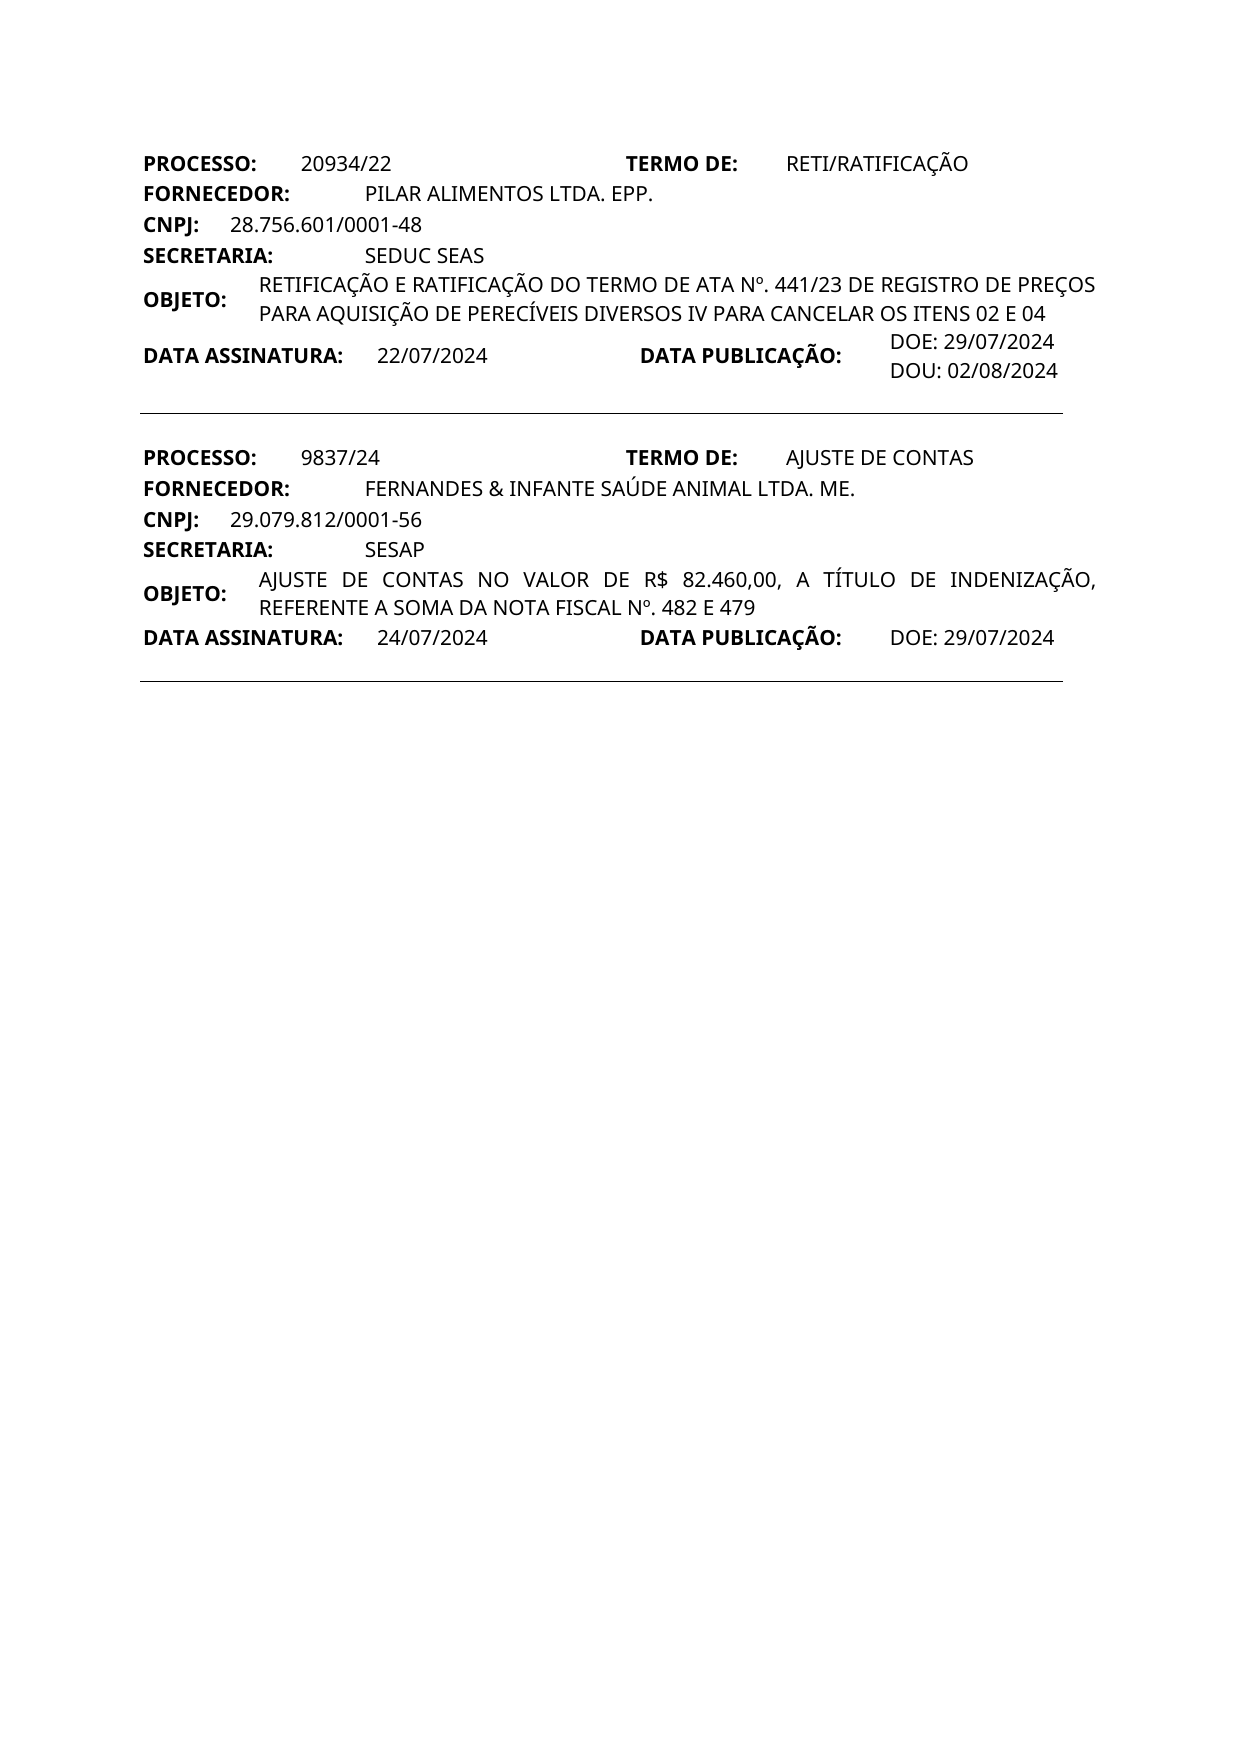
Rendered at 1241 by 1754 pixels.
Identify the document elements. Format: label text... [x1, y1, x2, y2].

table_cell DOE: 29/07/2024 DOU: 02/08/2024 [882, 328, 1104, 384]
table_cell AJUSTE DE CONTAS NO VALOR DE r$ 82.460,00, A TÍTULO DE INDENIZAÇÃO, REFERENTE A SOMA DA NOTA FISCAL Nº. 482 E 479 [251, 565, 1104, 622]
table_cell FORNECEDOR: [136, 178, 357, 209]
table_cell OBJETO: [136, 565, 251, 622]
table_cell PILAR ALIMENTOS LTDA. EPP. [357, 178, 1104, 209]
table_header RETI/RATIFICAÇÃO [779, 148, 1104, 178]
table_cell RETIFICAÇÃO E RATIFICAÇÃO DO TERMO DE ATA Nº. 441/23 DE REGISTRO DE PREÇOS PARA AQUISIÇÃO DE PERECÍVEIS DIVERSOS IV PARA CANCELAR OS ITENS 02 E 04 [251, 271, 1104, 327]
table_header 20934/22 [293, 148, 618, 178]
table_cell SECRETARIA: [136, 534, 357, 565]
table_cell 29.079.812/0001-56 [223, 504, 1104, 534]
table_cell SECRETARIA: [136, 240, 357, 271]
table_cell CNPJ: [136, 209, 222, 240]
table_header TERMO DE: [618, 148, 778, 178]
table_header PROCESSO: [136, 442, 293, 473]
table_header 9837/24 [293, 442, 618, 473]
table_cell 28.756.601/0001-48 [223, 209, 1104, 240]
table_cell DATA ASSINATURA: [136, 328, 369, 384]
table_cell SESAP [357, 534, 1104, 565]
table_cell DATA PUBLICAÇÃO: [632, 622, 882, 653]
table_cell SEDUC SEAS [357, 240, 1104, 271]
table_header PROCESSO: [136, 148, 293, 178]
table_cell 24/07/2024 [370, 622, 632, 653]
table_header AJUSTE DE CONTAS [779, 442, 1104, 473]
table_cell FERNANDES & INFANTE SAÚDE ANIMAL LTDA. ME. [357, 473, 1104, 504]
table_cell DOE: 29/07/2024 [882, 622, 1104, 653]
table_header TERMO DE: [618, 442, 778, 473]
table_cell DATA PUBLICAÇÃO: [632, 328, 882, 384]
table_cell DATA ASSINATURA: [136, 622, 369, 653]
table_cell 22/07/2024 [370, 328, 632, 384]
table_cell FORNECEDOR: [136, 473, 357, 504]
table_cell OBJETO: [136, 271, 251, 327]
table_cell CNPJ: [136, 504, 222, 534]
